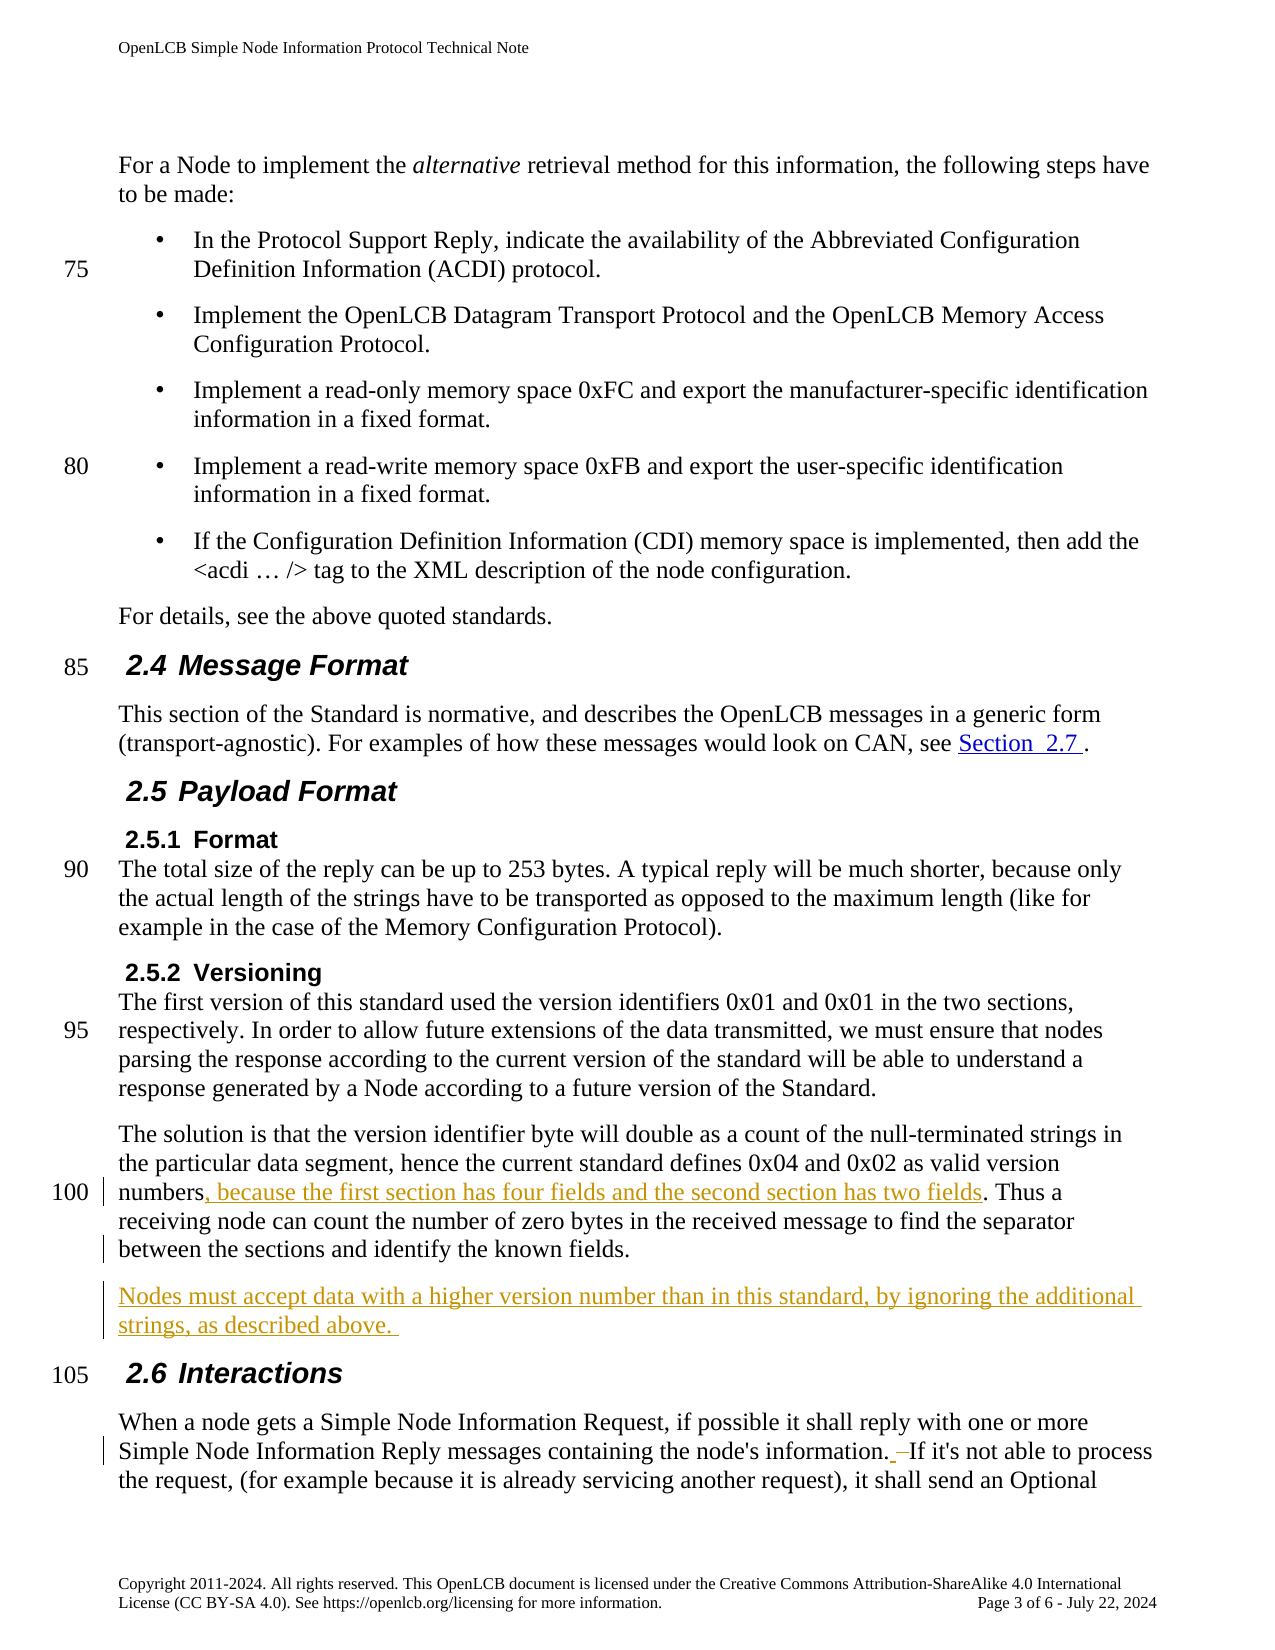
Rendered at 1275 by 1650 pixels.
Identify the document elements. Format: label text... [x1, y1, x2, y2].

text This section of the Standard is normative, and describes the OpenLCB messages in a generic form (transport-agnostic). For examples of how these messages would look on CAN, see Section 2.7 . [118, 699, 1157, 756]
text For details, see the above quoted standards. [118, 601, 1157, 630]
subtitle Format [118, 825, 1157, 854]
text Nodes must accept data with a higher version number than in this standard, by ignoring the additional strings, as described above. [118, 1281, 1157, 1338]
subtitle Interactions [118, 1356, 1157, 1390]
subtitle Payload Format [118, 774, 1157, 808]
subtitle Versioning [118, 958, 1157, 987]
text The solution is that the version identifier byte will double as a count of the null-terminated strings in the particular data segment, hence the current standard defines 0x04 and 0x02 as valid version numbers, because the first section has four fields and the second section has two fields. Thus a receiving node can count the number of zero bytes in the received message to find the separator between the sections and identify the known fields. [118, 1119, 1157, 1263]
list If the Configuration Definition Information (CDI) memory space is implemented, then add the <acdi … /> tag to the XML description of the node configuration. [156, 526, 1157, 583]
list Implement a read-only memory space 0xFC and export the manufacturer-specific identification information in a fixed format. [156, 376, 1157, 433]
text The total size of the reply can be up to 253 bytes. A typical reply will be much shorter, because only the actual length of the strings have to be transported as opposed to the maximum length (like for example in the case of the Memory Configuration Protocol). [118, 854, 1157, 940]
list Implement the OpenLCB Datagram Transport Protocol and the OpenLCB Memory Access Configuration Protocol. [156, 300, 1157, 358]
subtitle Message Format [118, 648, 1157, 681]
text The first version of this standard used the version identifiers 0x01 and 0x01 in the two sections, respectively. In order to allow future extensions of the data transmitted, we must ensure that nodes parsing the response according to the current version of the standard will be able to understand a response generated by a Node according to a future version of the Standard. [118, 987, 1157, 1102]
text For a Node to implement the alternative retrieval method for this information, the following steps have to be made: [118, 150, 1157, 207]
list Implement a read-write memory space 0xFB and export the user-specific identification information in a fixed format. [156, 451, 1157, 508]
list In the Protocol Support Reply, indicate the availability of the Abbreviated Configuration Definition Information (ACDI) protocol. [156, 225, 1157, 283]
text When a node gets a Simple Node Information Request, if possible it shall reply with one or more Simple Node Information Reply messages containing the node's information. If it's not able to process the request, (for example because it is already servicing another request), it shall send an Optional [118, 1407, 1157, 1494]
